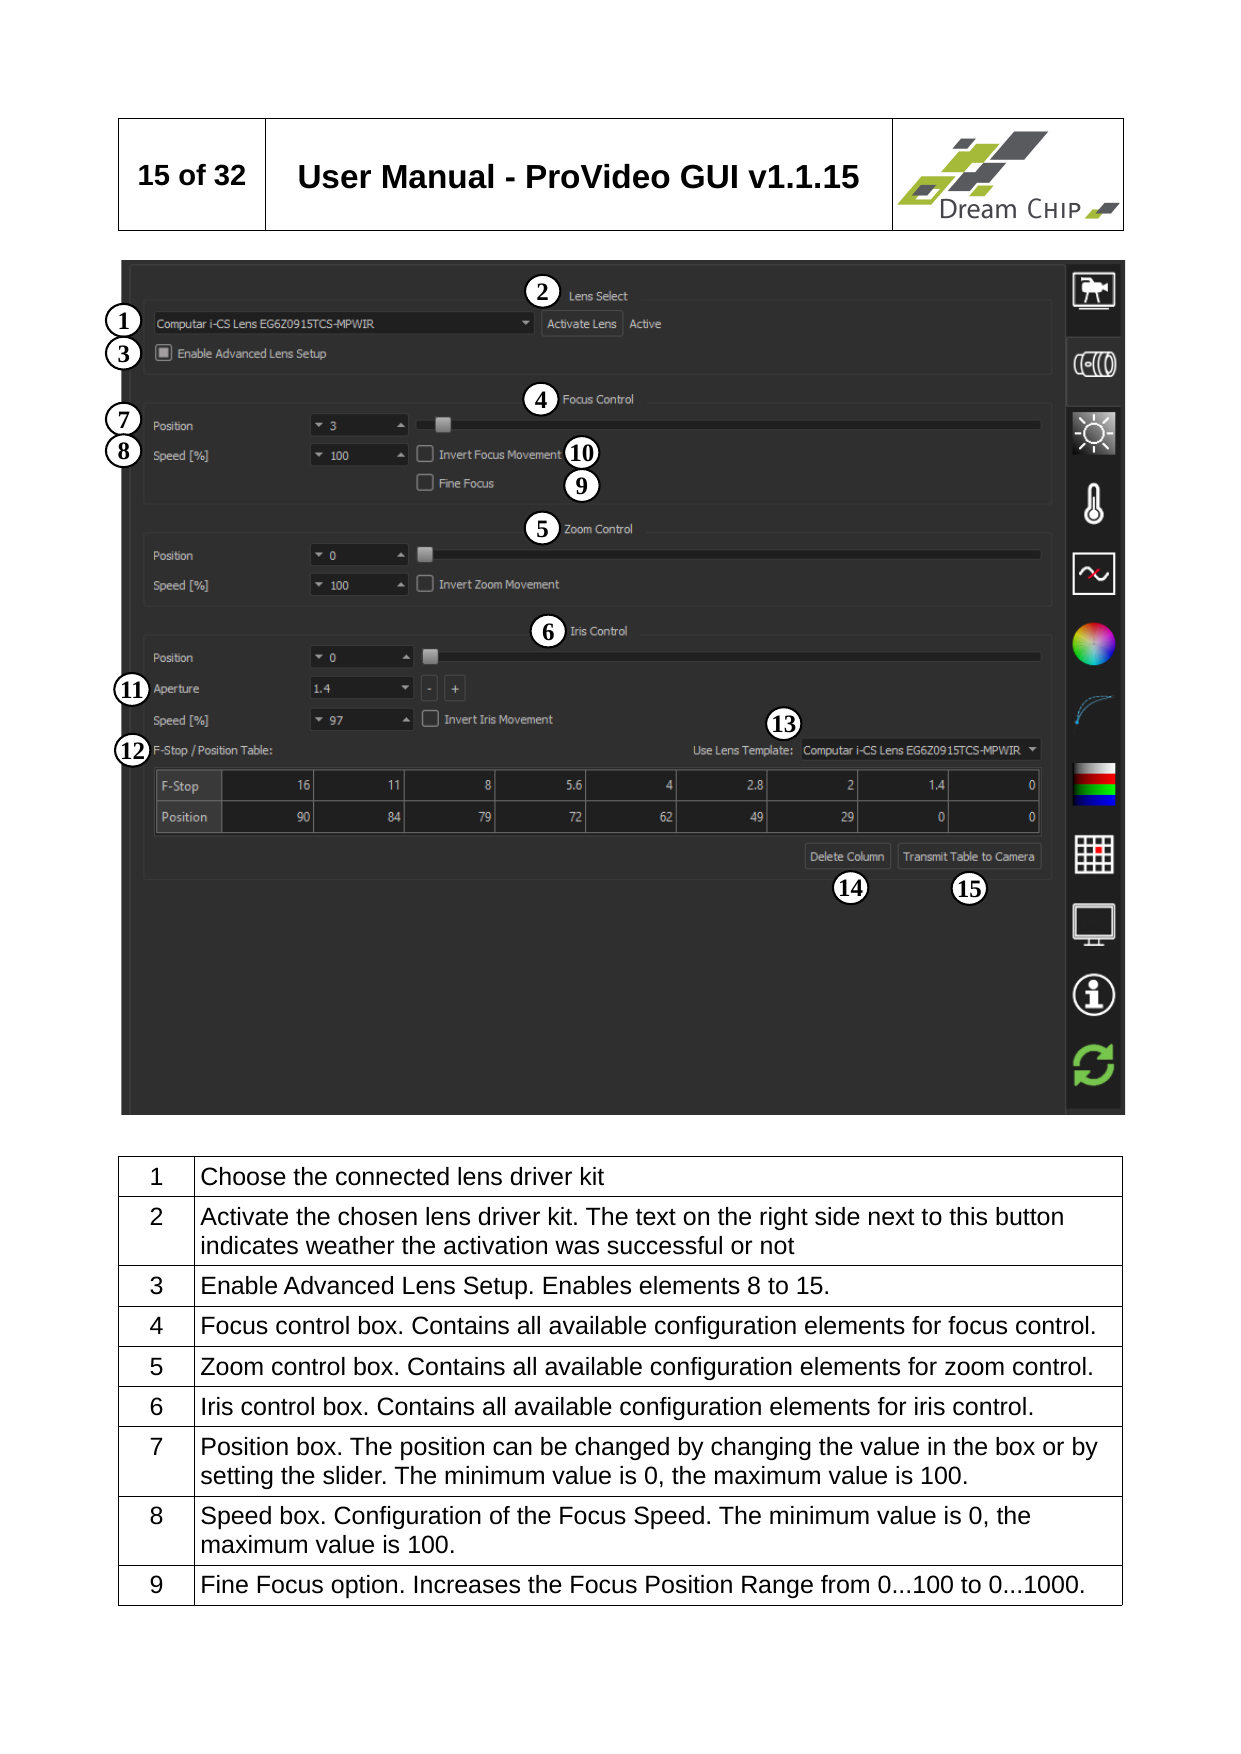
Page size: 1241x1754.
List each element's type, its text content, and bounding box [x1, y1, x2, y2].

table_cell 4 [119, 1307, 194, 1346]
picture [121, 260, 1125, 1115]
table_cell Speed box. Configuration of the Focus Speed. The minimum value is 0, the maximum value is 100. [195, 1497, 1122, 1564]
table_cell 2 [119, 1197, 194, 1265]
table_cell Activate the chosen lens driver kit. The text on the right side next to this button indicates weather the activation was successful or not [195, 1197, 1122, 1265]
table_cell 9 [119, 1566, 194, 1605]
table_cell 3 [119, 1266, 194, 1306]
table_cell 8 [119, 1497, 194, 1564]
table_cell 7 [119, 1427, 194, 1496]
table_cell Enable Advanced Lens Setup. Enables elements 8 to 15. [195, 1266, 1122, 1306]
table_header Choose the connected lens driver kit [195, 1157, 1122, 1196]
table_cell Zoom control box. Contains all available configuration elements for zoom control. [195, 1347, 1122, 1386]
table_header 1 [119, 1157, 194, 1196]
table_cell 6 [119, 1387, 194, 1426]
table_cell Fine Focus option. Increases the Focus Position Range from 0...100 to 0...1000. [195, 1566, 1122, 1605]
table_cell Position box. The position can be changed by changing the value in the box or by setting the slider. The minimum value is 0, the maximum value is 100. [195, 1427, 1122, 1496]
table_cell Focus control box. Contains all available configuration elements for focus control. [195, 1307, 1122, 1346]
table_cell Iris control box. Contains all available configuration elements for iris control. [195, 1387, 1122, 1426]
table_cell 5 [119, 1347, 194, 1386]
picture [897, 130, 1120, 220]
